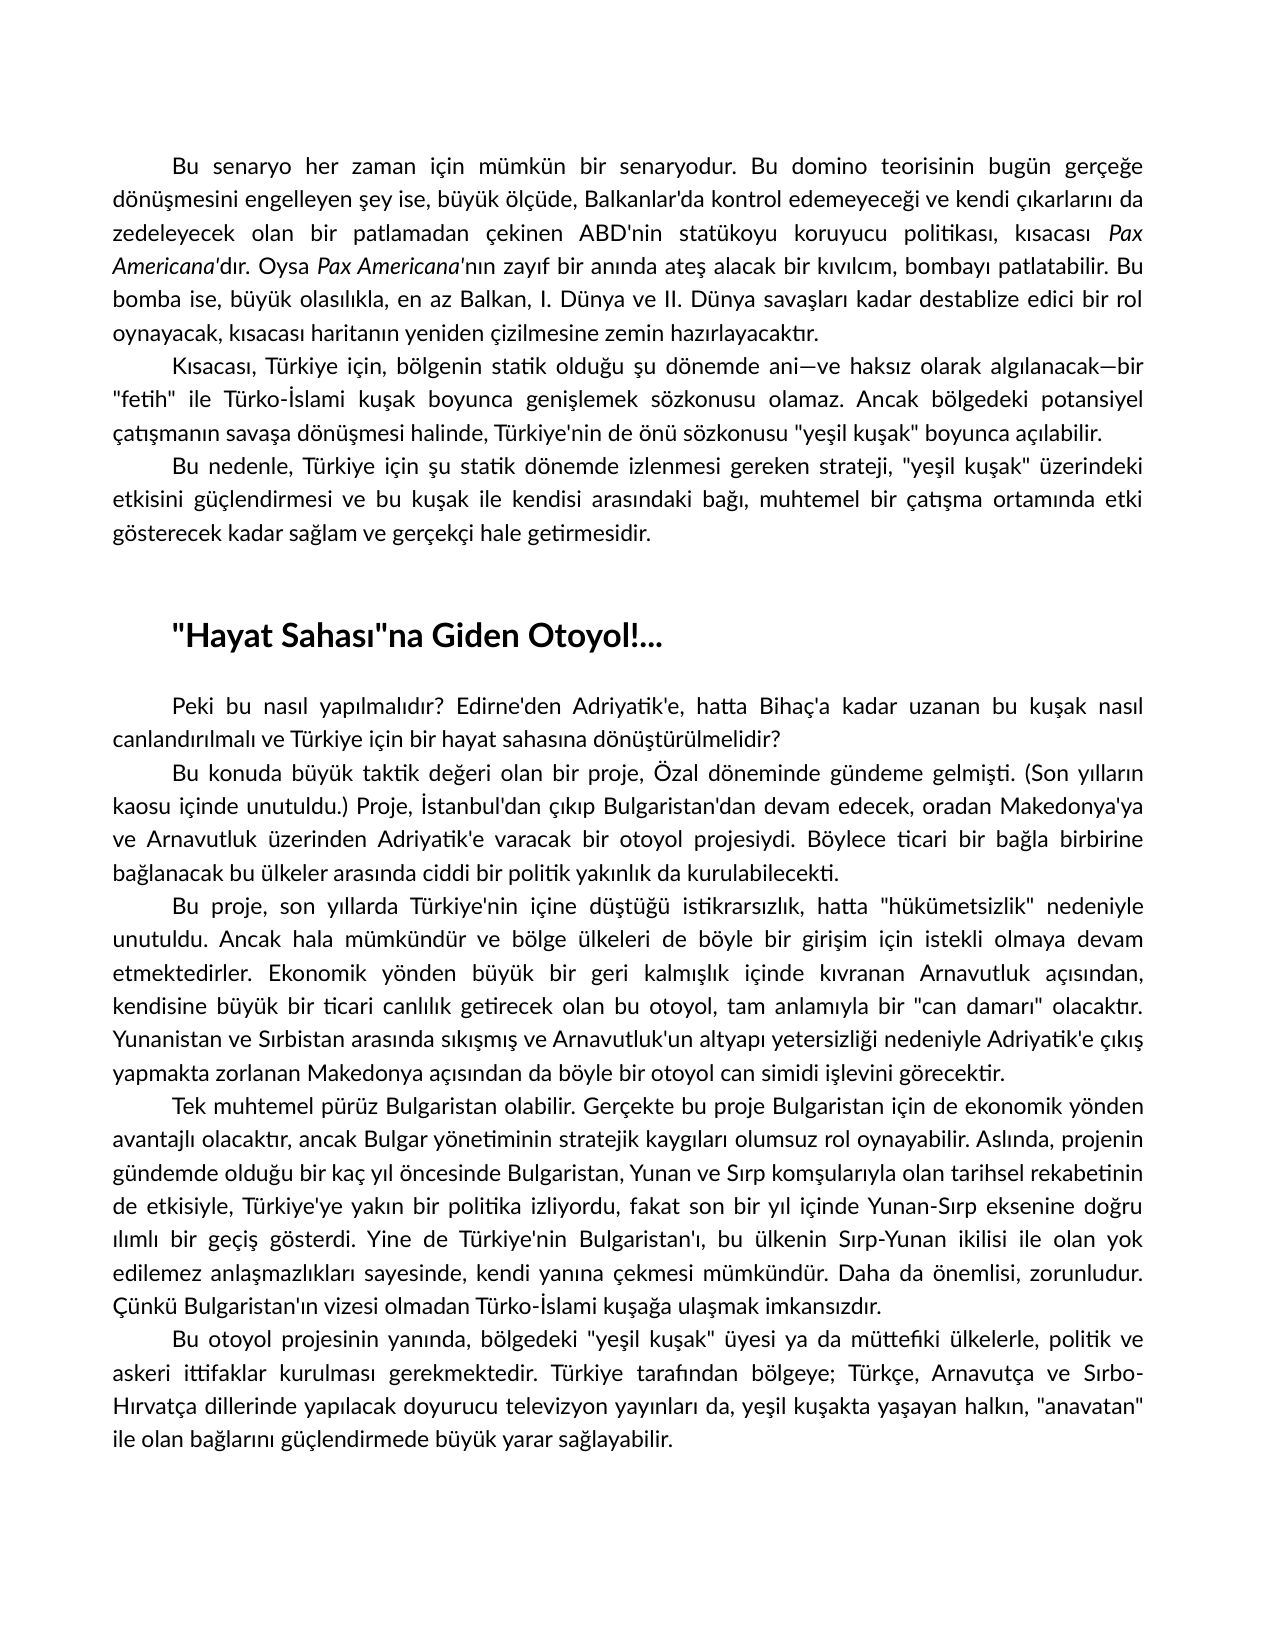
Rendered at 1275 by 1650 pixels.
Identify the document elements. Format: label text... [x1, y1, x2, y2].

text Tek muhtemel pürüz Bulgaristan olabilir. Gerçekte bu proje Bulgaristan için de ekonomik yönden avantajlı olacaktır, ancak Bulgar yönetiminin stratejik kaygıları olumsuz rol oynayabilir. Aslında, projenin gündemde olduğu bir kaç yıl öncesinde Bulgaristan, Yunan ve Sırp komşularıyla olan tarihsel rekabetinin de etkisiyle, Türkiye'ye yakın bir politika izliyordu, fakat son bir yıl içinde Yunan-Sırp eksenine doğru ılımlı bir geçiş gösterdi. Yine de Türkiye'nin Bulgaristan'ı, bu ülkenin Sırp-Yunan ikilisi ile olan yok edilemez anlaşmazlıkları sayesinde, kendi yanına çekmesi mümkündür. Daha da önemlisi, zorunludur. Çünkü Bulgaristan'ın vizesi olmadan Türko-İslami kuşağa ulaşmak imkansızdır. [112, 1088, 1145, 1321]
text Bu konuda büyük taktik değeri olan bir proje, Özal döneminde gündeme gelmişti. (Son yılların kaosu içinde unutuldu.) Proje, İstanbul'dan çıkıp Bulgaristan'dan devam edecek, oradan Makedonya'ya ve Arnavutluk üzerinden Adriyatik'e varacak bir otoyol projesiydi. Böylece ticari bir bağla birbirine bağlanacak bu ülkeler arasında ciddi bir politik yakınlık da kurulabilecekti. [112, 754, 1145, 888]
text Bu nedenle, Türkiye için şu statik dönemde izlenmesi gereken strateji, "yeşil kuşak" üzerindeki etkisini güçlendirmesi ve bu kuşak ile kendisi arasındaki bağı, muhtemel bir çatışma ortamında etki gösterecek kadar sağlam ve gerçekçi hale getirmesidir. [112, 448, 1145, 548]
text Bu senaryo her zaman için mümkün bir senaryodur. Bu domino teorisinin bugün gerçeğe dönüşmesini engelleyen şey ise, büyük ölçüde, Balkanlar'da kontrol edemeyeceği ve kendi çıkarlarını da zedeleyecek olan bir patlamadan çekinen ABD'nin statükoyu koruyucu politikası, kısacası Pax Americana'dır. Oysa Pax Americana'nın zayıf bir anında ateş alacak bir kıvılcım, bombayı patlatabilir. Bu bomba ise, büyük olasılıkla, en az Balkan, I. Dünya ve II. Dünya savaşları kadar destablize edici bir rol oynayacak, kısacası haritanın yeniden çizilmesine zemin hazırlayacaktır. [112, 148, 1145, 348]
text "Hayat Sahası"na Giden Otoyol!... [112, 614, 1145, 654]
text Peki bu nasıl yapılmalıdır? Edirne'den Adriyatik'e, hatta Bihaç'a kadar uzanan bu kuşak nasıl canlandırılmalı ve Türkiye için bir hayat sahasına dönüştürülmelidir? [112, 688, 1145, 754]
text Kısacası, Türkiye için, bölgenin statik olduğu şu dönemde ani—ve haksız olarak algılanacak—bir "fetih" ile Türko-İslami kuşak boyunca genişlemek sözkonusu olamaz. Ancak bölgedeki potansiyel çatışmanın savaşa dönüşmesi halinde, Türkiye'nin de önü sözkonusu "yeşil kuşak" boyunca açılabilir. [112, 348, 1145, 448]
text Bu proje, son yıllarda Türkiye'nin içine düştüğü istikrarsızlık, hatta "hükümetsizlik" nedeniyle unutuldu. Ancak hala mümkündür ve bölge ülkeleri de böyle bir girişim için istekli olmaya devam etmektedirler. Ekonomik yönden büyük bir geri kalmışlık içinde kıvranan Arnavutluk açısından, kendisine büyük bir ticari canlılık getirecek olan bu otoyol, tam anlamıyla bir "can damarı" olacaktır. Yunanistan ve Sırbistan arasında sıkışmış ve Arnavutluk'un altyapı yetersizliği nedeniyle Adriyatik'e çıkış yapmakta zorlanan Makedonya açısından da böyle bir otoyol can simidi işlevini görecektir. [112, 888, 1145, 1088]
text Bu otoyol projesinin yanında, bölgedeki "yeşil kuşak" üyesi ya da müttefiki ülkelerle, politik ve askeri ittifaklar kurulması gerekmektedir. Türkiye tarafından bölgeye; Türkçe, Arnavutça ve Sırbo-Hırvatça dillerinde yapılacak doyurucu televizyon yayınları da, yeşil kuşakta yaşayan halkın, "anavatan" ile olan bağlarını güçlendirmede büyük yarar sağlayabilir. [112, 1321, 1145, 1454]
